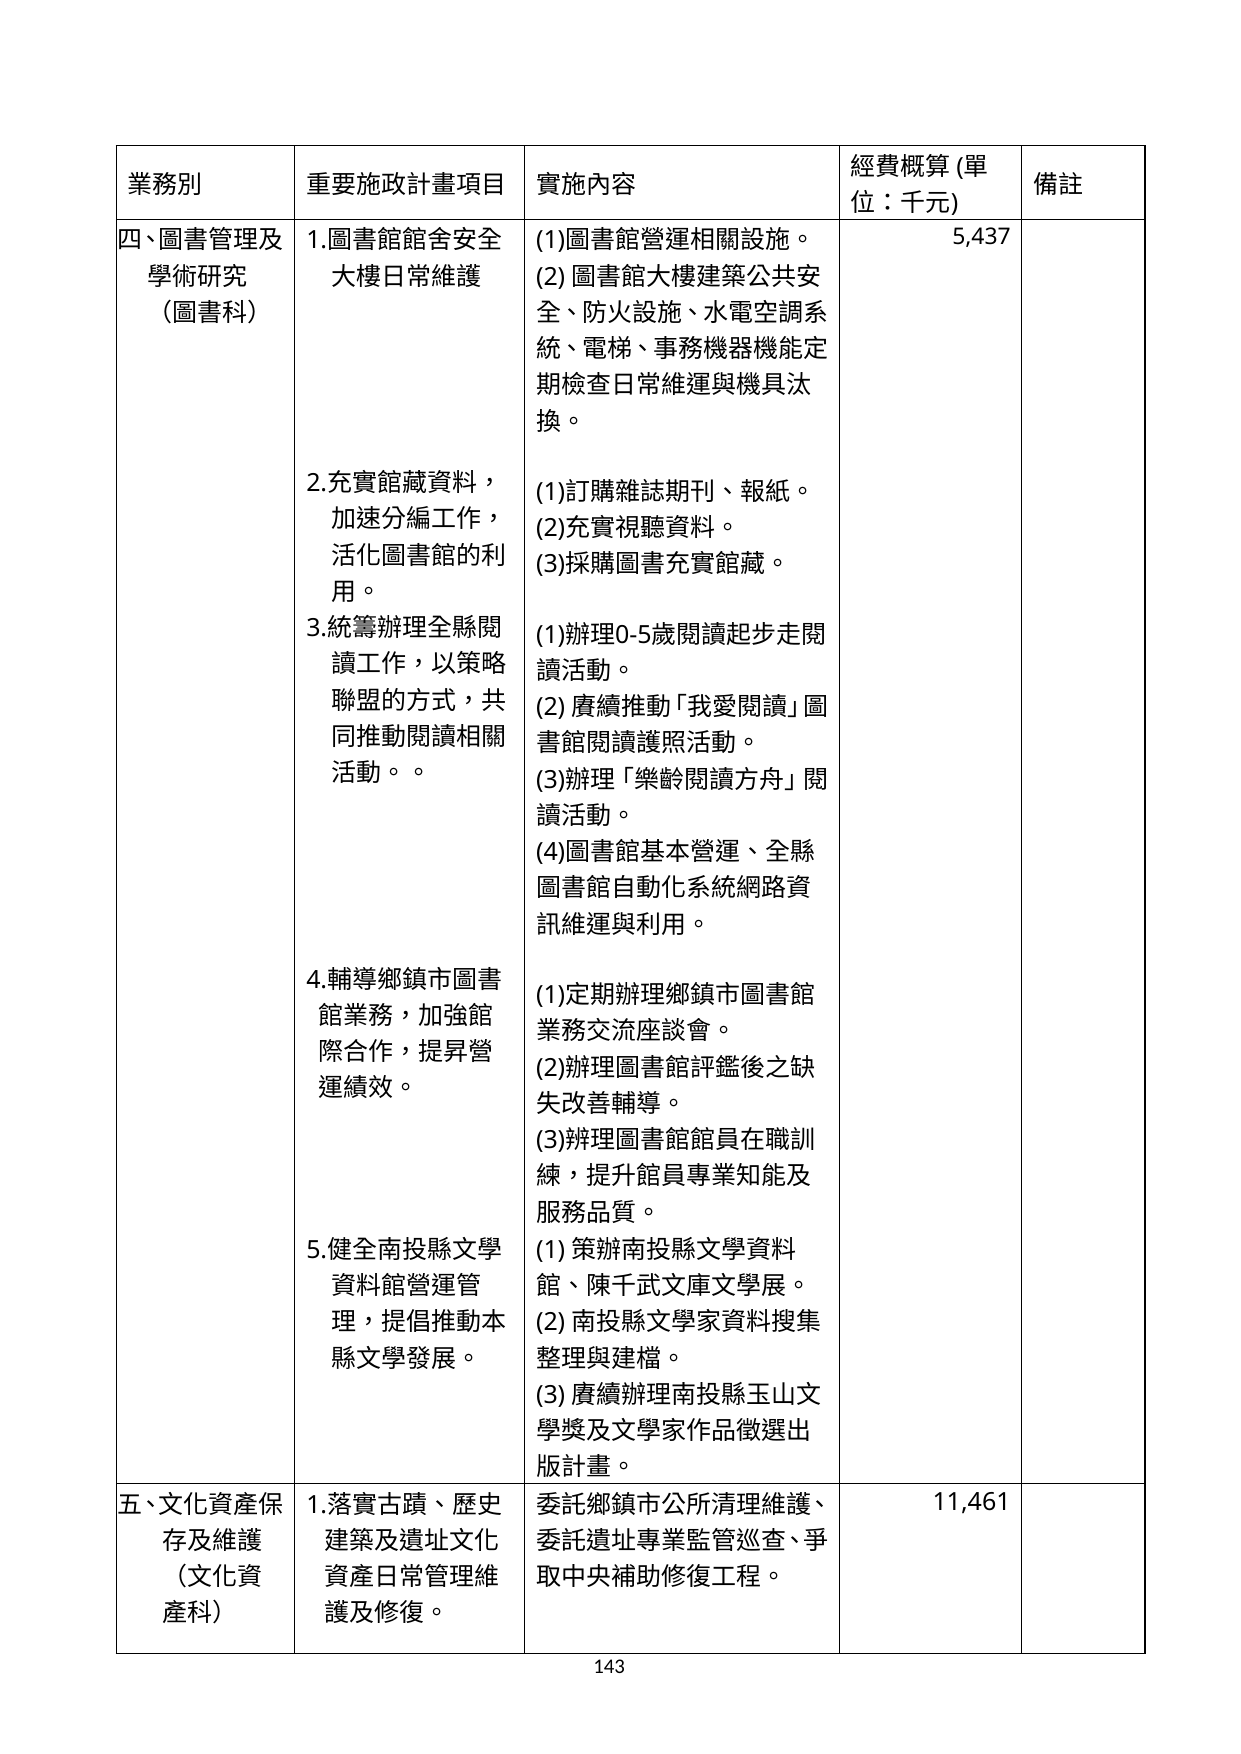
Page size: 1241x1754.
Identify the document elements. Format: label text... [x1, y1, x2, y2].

table_cell 11,461 [840, 1484, 1021, 1652]
table_header 重要施政計畫項目 [295, 146, 524, 219]
table_cell (1) 策辦南投縣文學資料館、陳千武文庫文學展。 (2) 南投縣文學家資料搜集整理與建檔。 (3) 賡續辦理南投縣玉山文學獎及文學家作品徵選出版計畫。 [525, 1228, 839, 1483]
table_cell 四、圖書管理及學術研究（圖書科） [117, 220, 294, 754]
table_cell 五、文化資產保存及維護（文化資產科） [117, 1484, 294, 1652]
table_cell 委託鄉鎮市公所清理維護、委託遺址專業監管巡查、爭取中央補助修復工程。 [525, 1484, 839, 1652]
table_header 經費概算 (單位：千元) [840, 146, 1021, 219]
table_cell [1022, 1484, 1144, 1652]
table_cell 1.落實古蹟、歷史建築及遺址文化資產日常管理維護及修復。 [295, 1484, 524, 1652]
table_cell [1022, 1228, 1144, 1483]
table_cell [117, 754, 294, 1483]
table_header 實施內容 [525, 146, 839, 219]
table_cell 5,437 [840, 220, 1021, 1228]
table_cell 5.健全南投縣文學資料館營運管理，提倡推動本縣文學發展。 [295, 1228, 524, 1483]
table_cell 1.圖書館館舍安全大樓日常維護 2.充實館藏資料，加速分編工作，活化圖書館的利用。 3.統籌辦理全縣閱讀工作，以策略聯盟的方式，共同推動閱讀相關活動。。 4.輔導鄉鎮市圖書館業務，加強館際合作，提昇營運績效。 [295, 220, 524, 1228]
table_header 備註 [1022, 146, 1144, 219]
table_header 業務別 [117, 146, 294, 219]
table_cell [840, 1228, 1021, 1483]
table_cell (1)圖書館營運相關設施。 (2) 圖書館大樓建築公共安全、防火設施、水電空調系統、電梯、事務機器機能定期檢查日常維運與機具汰換。 (1)訂購雜誌期刊、報紙。 (2)充實視聽資料。 (3)採購圖書充實館藏。 (1)辦理0-5歲閱讀起步走閱讀活動。 (2) 賡續推動「我愛閱讀」圖書館閱讀護照活動。 (3)辦理「樂齡閱讀方舟」閱讀活動。 (4)圖書館基本營運、全縣圖書館自動化系統網路資訊維運與利用。 (1)定期辦理鄉鎮市圖書館業務交流座談會。 (2)辦理圖書館評鑑後之缺失改善輔導。 (3)辨理圖書館館員在職訓練，提升館員專業知能及服務品質。 [525, 220, 839, 1228]
table_cell [1022, 220, 1144, 1228]
